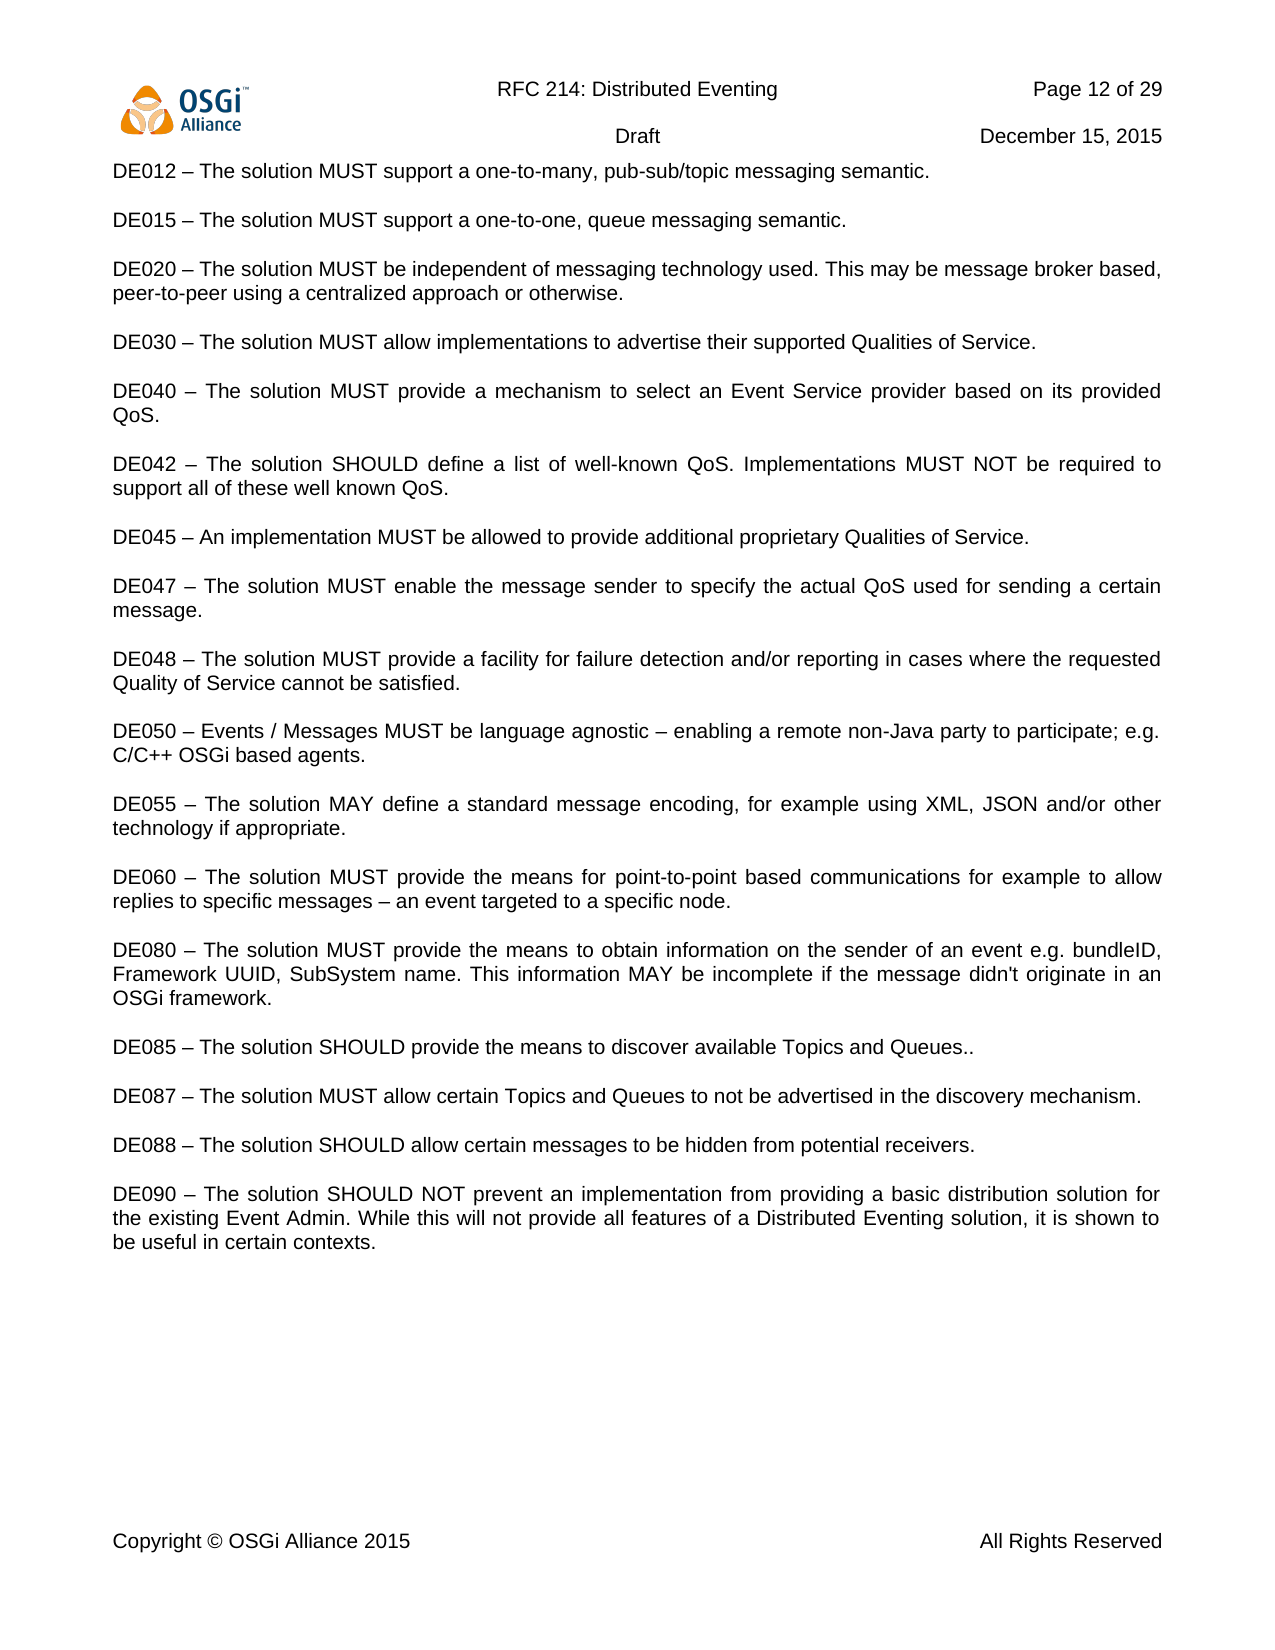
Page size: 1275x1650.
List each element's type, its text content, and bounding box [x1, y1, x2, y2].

text DE080 – The solution MUST provide the means to obtain information on the sender of an event e.g. bundleID, Framework UUID, SubSystem name. This information MAY be incomplete if the message didn't originate in an OSGi framework. [112, 938, 1162, 1010]
text DE055 – The solution MAY define a standard message encoding, for example using XML, JSON and/or other technology if appropriate. [112, 792, 1162, 840]
text DE015 – The solution MUST support a one-to-one, queue messaging semantic. [112, 208, 1162, 232]
text DE020 – The solution MUST be independent of messaging technology used. This may be message broker based, peer-to-peer using a centralized approach or otherwise. [112, 257, 1162, 305]
text DE060 – The solution MUST provide the means for point-to-point based communications for example to allow replies to specific messages – an event targeted to a specific node. [112, 865, 1162, 913]
text DE045 – An implementation MUST be allowed to provide additional proprietary Qualities of Service. [112, 524, 1162, 548]
text DE085 – The solution SHOULD provide the means to discover available Topics and Queues.. [112, 1035, 1162, 1059]
text DE087 – The solution MUST allow certain Topics and Queues to not be advertised in the discovery mechanism. [112, 1084, 1162, 1108]
text DE040 – The solution MUST provide a mechanism to select an Event Service provider based on its provided QoS. [112, 379, 1162, 427]
text DE050 – Events / Messages MUST be language agnostic – enabling a remote non-Java party to participate; e.g. C/C++ OSGi based agents. [112, 719, 1162, 767]
picture [113, 78, 257, 142]
text DE030 – The solution MUST allow implementations to advertise their supported Qualities of Service. [112, 330, 1162, 354]
text DE042 – The solution SHOULD define a list of well-known QoS. Implementations MUST NOT be required to support all of these well known QoS. [112, 452, 1162, 499]
text DE047 – The solution MUST enable the message sender to specify the actual QoS used for sending a certain message. [112, 573, 1162, 621]
text DE012 – The solution MUST support a one-to-many, pub-sub/topic messaging semantic. [112, 159, 1162, 183]
text DE048 – The solution MUST provide a facility for failure detection and/or reporting in cases where the requested Quality of Service cannot be satisfied. [112, 646, 1162, 694]
text DE088 – The solution SHOULD allow certain messages to be hidden from potential receivers. [112, 1133, 1162, 1157]
text DE090 – The solution SHOULD NOT prevent an implementation from providing a basic distribution solution for the existing Event Admin. While this will not provide all features of a Distributed Eventing solution, it is shown to be useful in certain contexts. [112, 1182, 1162, 1254]
